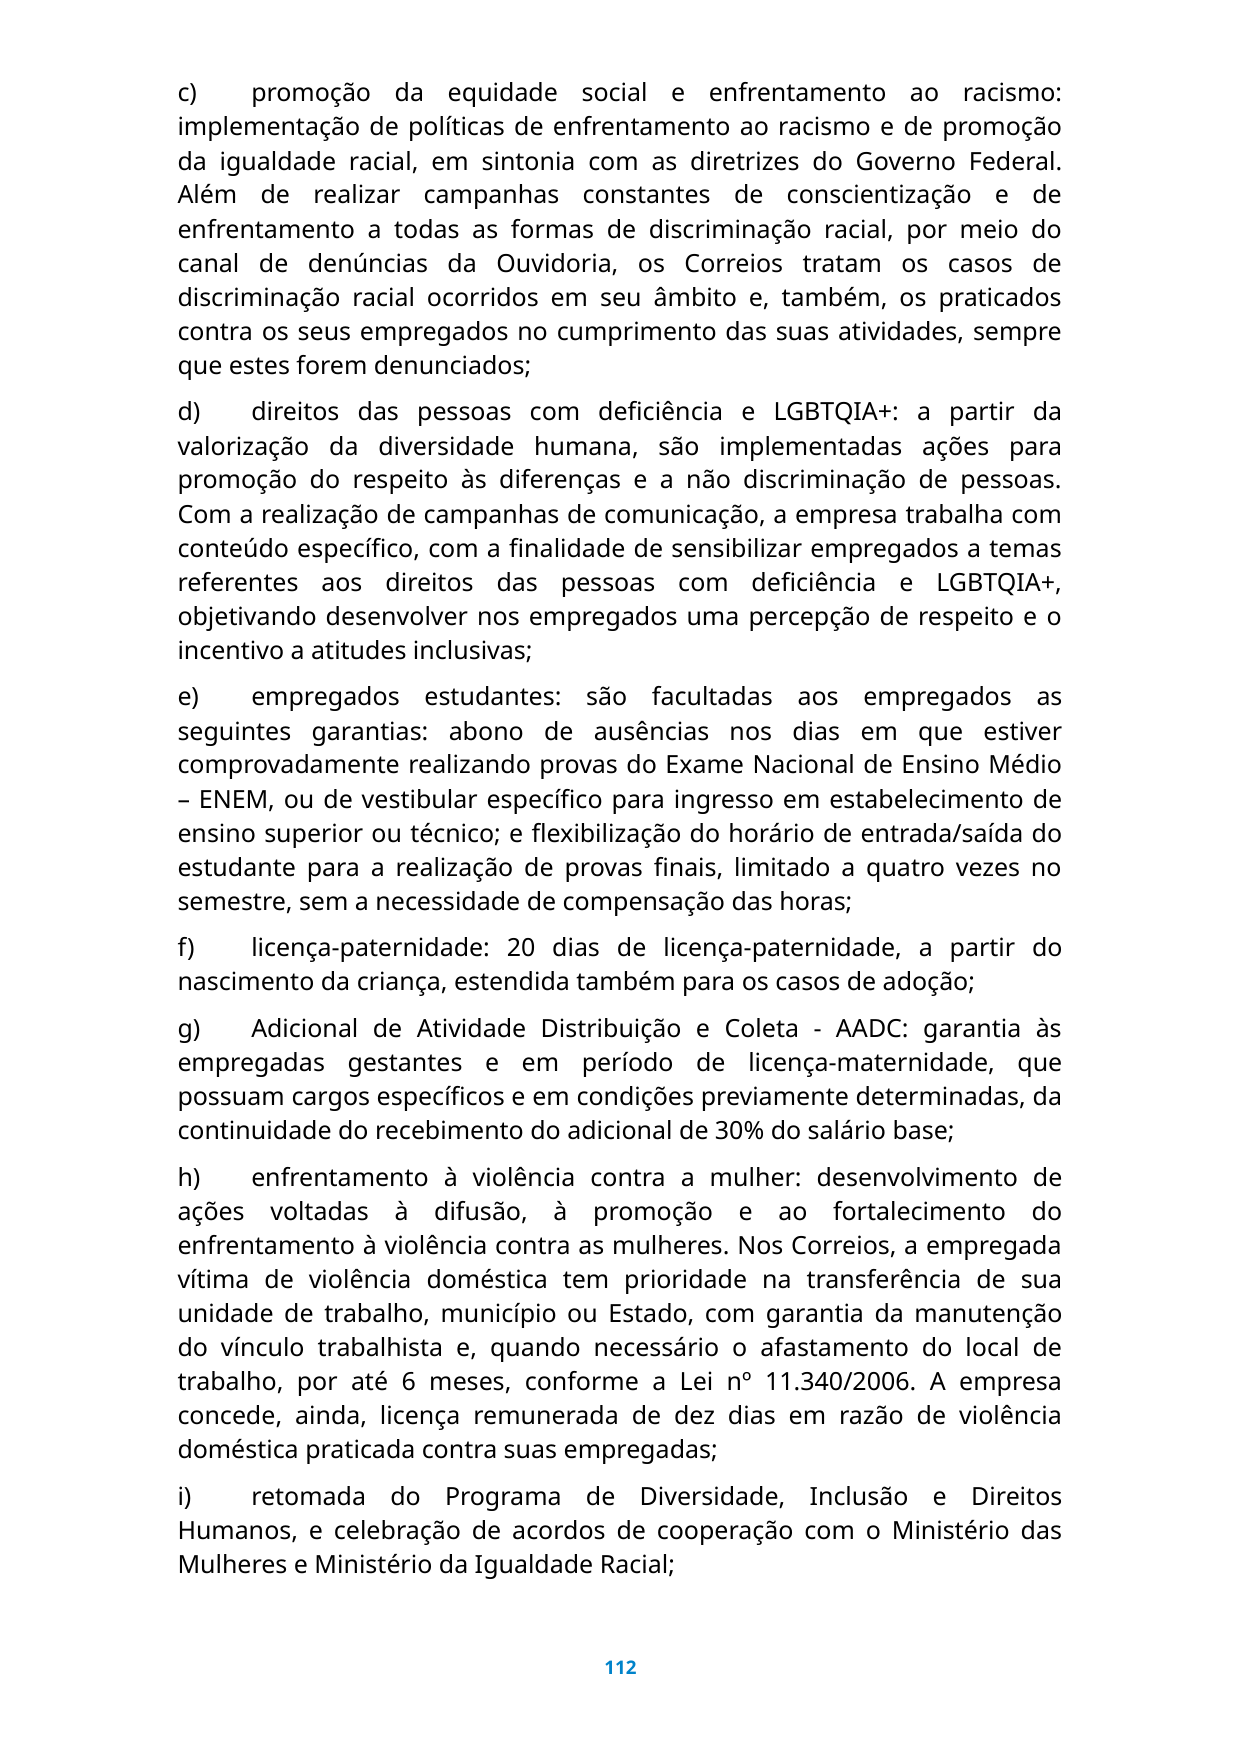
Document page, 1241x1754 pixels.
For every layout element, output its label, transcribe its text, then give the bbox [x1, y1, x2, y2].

list licença-paternidade: 20 dias de licença-paternidade, a partir do nascimento da criança, estendida também para os casos de adoção; [177, 930, 1063, 998]
list Adicional de Atividade Distribuição e Coleta - AADC: garantia às empregadas gestantes e em período de licença-maternidade, que possuam cargos específicos e em condições previamente determinadas, da continuidade do recebimento do adicional de 30% do salário base; [177, 1011, 1063, 1147]
list retomada do Programa de Diversidade, Inclusão e Direitos Humanos, e celebração de acordos de cooperação com o Ministério das Mulheres e Ministério da Igualdade Racial; [177, 1478, 1063, 1581]
list promoção da equidade social e enfrentamento ao racismo: implementação de políticas de enfrentamento ao racismo e de promoção da igualdade racial, em sintonia com as diretrizes do Governo Federal. Além de realizar campanhas constantes de conscientização e de enfrentamento a todas as formas de discriminação racial, por meio do canal de denúncias da Ouvidoria, os Correios tratam os casos de discriminação racial ocorridos em seu âmbito e, também, os praticados contra os seus empregados no cumprimento das suas atividades, sempre que estes forem denunciados; [177, 75, 1063, 382]
list empregados estudantes: são facultadas aos empregados as seguintes garantias: abono de ausências nos dias em que estiver comprovadamente realizando provas do Exame Nacional de Ensino Médio – ENEM, ou de vestibular específico para ingresso em estabelecimento de ensino superior ou técnico; e flexibilização do horário de entrada/saída do estudante para a realização de provas finais, limitado a quatro vezes no semestre, sem a necessidade de compensação das horas; [177, 679, 1063, 917]
list enfrentamento à violência contra a mulher: desenvolvimento de ações voltadas à difusão, à promoção e ao fortalecimento do enfrentamento à violência contra as mulheres. Nos Correios, a empregada vítima de violência doméstica tem prioridade na transferência de sua unidade de trabalho, município ou Estado, com garantia da manutenção do vínculo trabalhista e, quando necessário o afastamento do local de trabalho, por até 6 meses, conforme a Lei nº 11.340/2006. A empresa concede, ainda, licença remunerada de dez dias em razão de violência doméstica praticada contra suas empregadas; [177, 1159, 1063, 1466]
list direitos das pessoas com deficiência e LGBTQIA+: a partir da valorização da diversidade humana, são implementadas ações para promoção do respeito às diferenças e a não discriminação de pessoas. Com a realização de campanhas de comunicação, a empresa trabalha com conteúdo específico, com a finalidade de sensibilizar empregados a temas referentes aos direitos das pessoas com deficiência e LGBTQIA+, objetivando desenvolver nos empregados uma percepção de respeito e o incentivo a atitudes inclusivas; [177, 394, 1063, 667]
